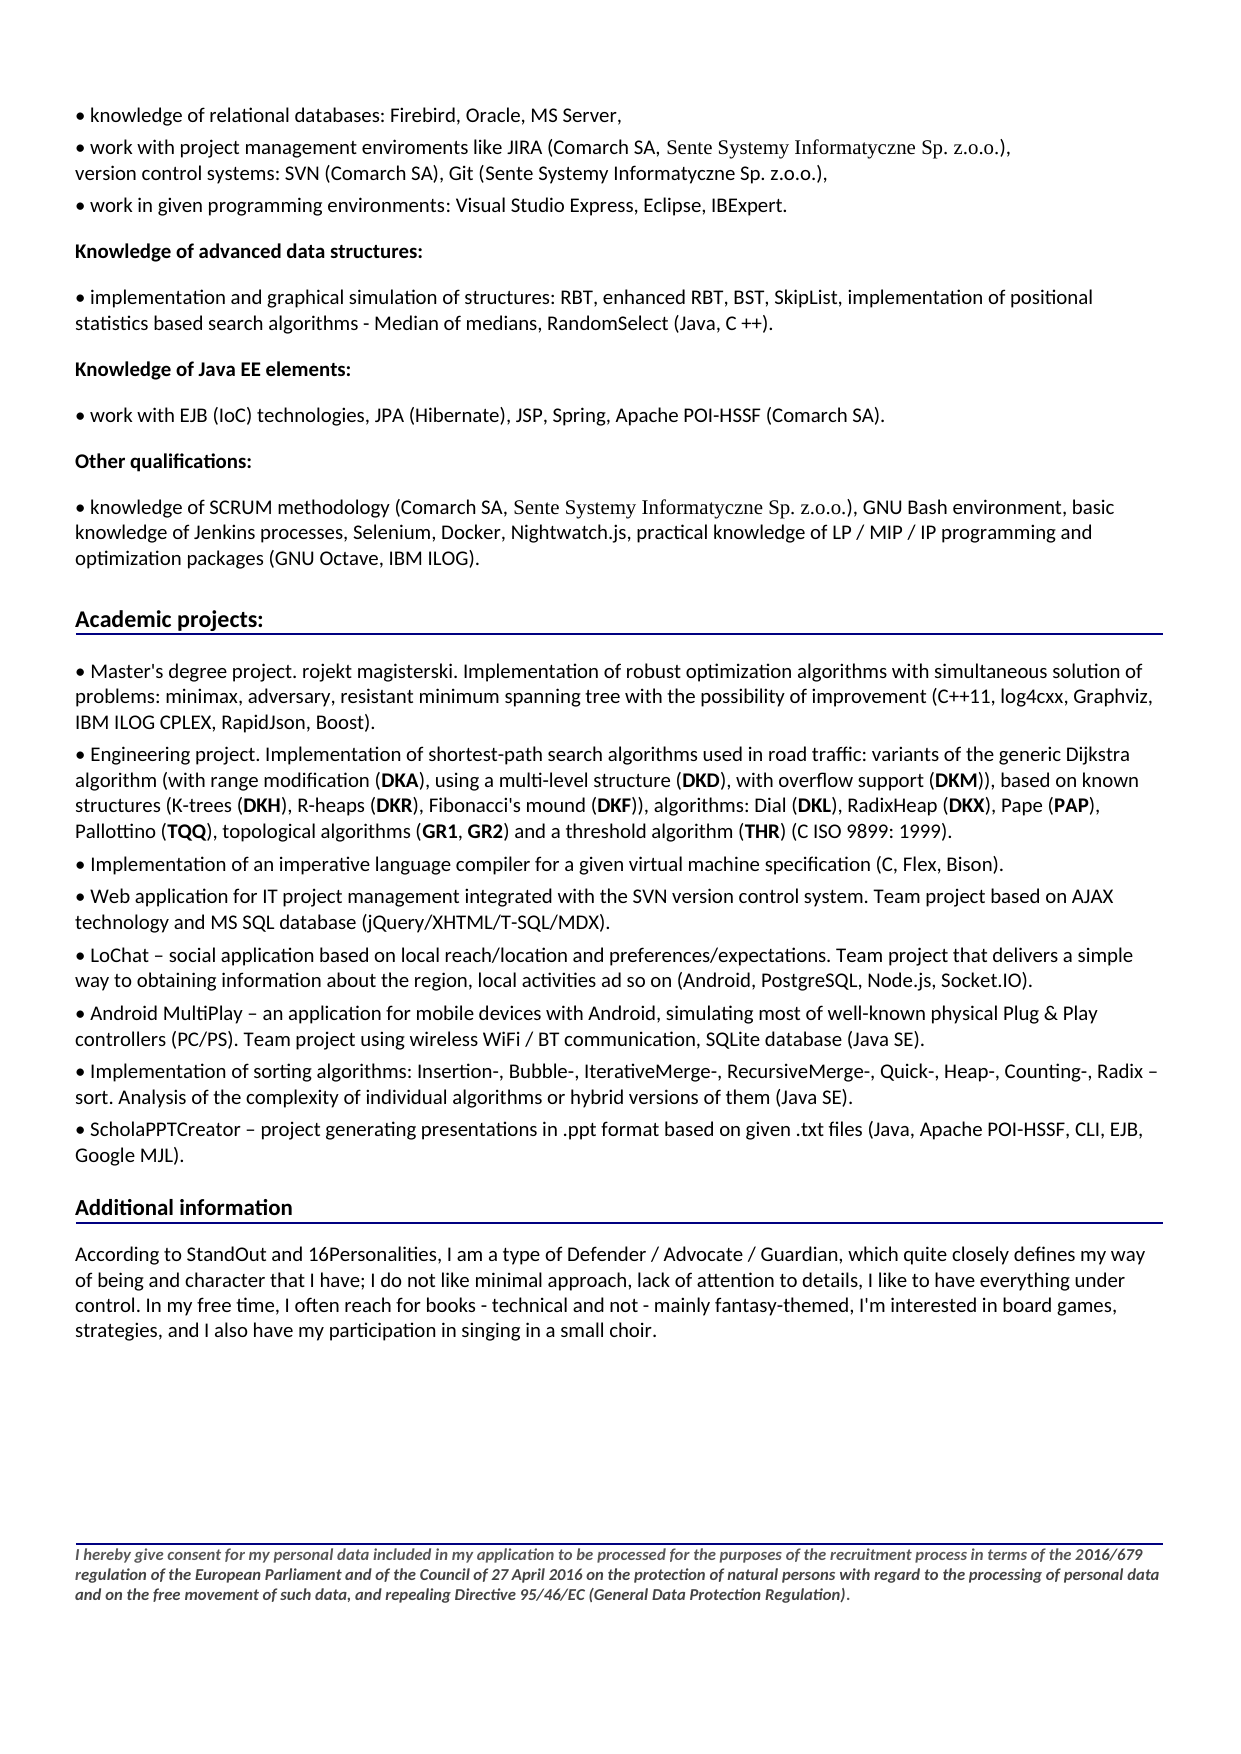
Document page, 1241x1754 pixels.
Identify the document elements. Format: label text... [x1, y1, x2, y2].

list • Web application for IT project management integrated with the SVN version control system. Team project based on AJAX technology and MS SQL database (jQuery/XHTML/T-SQL/MDX). [75, 883, 1165, 934]
list • Master's degree project. rojekt magisterski. Implementation of robust optimization algorithms with simultaneous solution of problems: minimax, adversary, resistant minimum spanning tree with the possibility of improvement (C++11, log4cxx, Graphviz, IBM ILOG CPLEX, RapidJson, Boost). [75, 658, 1165, 734]
list • Implementation of sorting algorithms: Insertion-, Bubble-, IterativeMerge-, RecursiveMerge-, Quick-, Heap-, Counting-, Radix – sort. Analysis of the complexity of individual algorithms or hybrid versions of them (Java SE). [75, 1058, 1165, 1109]
list • work in given programming environments: Visual Studio Express, Eclipse, IBExpert. [75, 192, 1165, 218]
text Academic projects: [75, 604, 1165, 633]
list • knowledge of relational databases: Firebird, Oracle, MS Server, [75, 102, 1165, 127]
list • knowledge of SCRUM methodology (Comarch SA, Sente Systemy Informatyczne Sp. z.o.o.), GNU Bash environment, basic knowledge of Jenkins processes, Selenium, Docker, Nightwatch.js, practical knowledge of LP / MIP / IP programming and optimization packages (GNU Octave, IBM ILOG). [75, 494, 1165, 570]
list • ScholaPPTCreator – project generating presentations in .ppt format based on given .txt files (Java, Apache POI-HSSF, CLI, EJB, Google MJL). [75, 1117, 1165, 1167]
list • Engineering project. Implementation of shortest-path search algorithms used in road traffic: variants of the generic Dijkstra algorithm (with range modification (DKA), using a multi-level structure (DKD), with overflow support (DKM)), based on known structures (K-trees (DKH), R-heaps (DKR), Fibonacci's mound (DKF)), algorithms: Dial (DKL), RadixHeap (DKX), Pape (PAP), Pallottino (TQQ), topological algorithms (GR1, GR2) and a threshold algorithm (THR) (C ISO 9899: 1999). [75, 742, 1165, 843]
list • implementation and graphical simulation of structures: RBT, enhanced RBT, BST, SkipList, implementation of positional statistics based search algorithms - Median of medians, RandomSelect (Java, C ++). [75, 284, 1165, 335]
text Other qualifications: [75, 448, 1165, 473]
list • work with EJB (IoC) technologies, JPA (Hibernate), JSP, Spring, Apache POI-HSSF (Comarch SA). [75, 402, 1165, 427]
list Additional information [75, 1193, 1165, 1221]
list • Android MultiPlay – an application for mobile devices with Android, simulating most of well-known physical Plug & Play controllers (PC/PS). Team project using wireless WiFi / BT communication, SQLite database (Java SE). [75, 1000, 1165, 1051]
list Knowledge of Java EE elements: [75, 356, 1165, 381]
list I hereby give consent for my personal data included in my application to be processed for the purposes of the recruitment process in terms of the 2016/679 regulation of the European Parliament and of the Council of 27 April 2016 on the protection of natural persons with regard to the processing of personal data and on the free movement of such data, and repealing Directive 95/46/EC (General Data Protection Regulation). [75, 1544, 1165, 1605]
list • work with project management enviroments like JIRA (Comarch SA, Sente Systemy Informatyczne Sp. z.o.o.), version control systems: SVN (Comarch SA), Git (Sente Systemy Informatyczne Sp. z.o.o.), [75, 134, 1165, 185]
list • LoChat – social application based on local reach/location and preferences/expectations. Team project that delivers a simple way to obtaining information about the region, local activities ad so on (Android, PostgreSQL, Node.js, Socket.IO). [75, 942, 1165, 993]
list • Implementation of an imperative language compiler for a given virtual machine specification (C, Flex, Bison). [75, 851, 1165, 876]
text According to StandOut and 16Personalities, I am a type of Defender / Advocate / Guardian, which quite closely defines my way of being and character that I have; I do not like minimal approach, lack of attention to details, I like to have everything under control. In my free time, I often reach for books - technical and not - mainly fantasy-themed, I'm interested in board games, strategies, and I also have my participation in singing in a small choir. [75, 1241, 1165, 1343]
list Knowledge of advanced data structures: [75, 238, 1165, 264]
